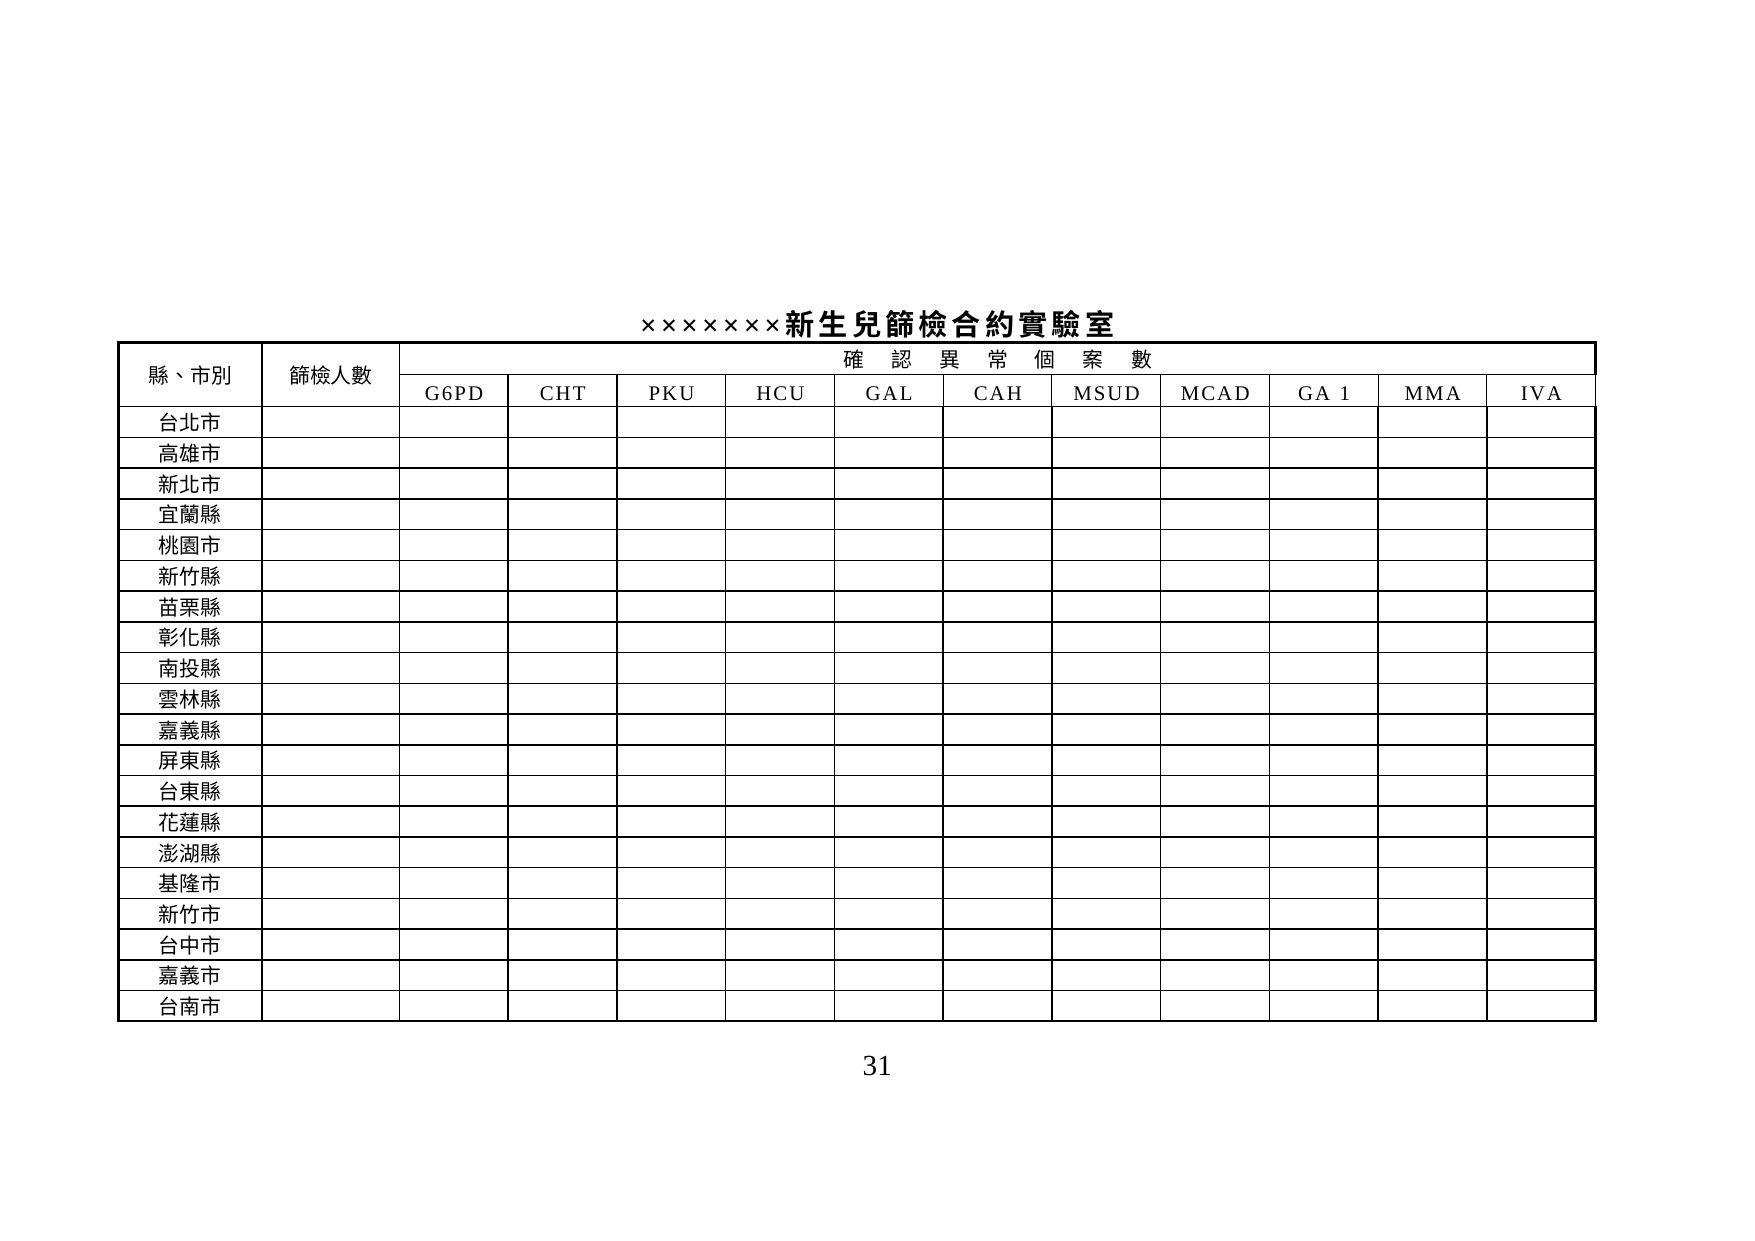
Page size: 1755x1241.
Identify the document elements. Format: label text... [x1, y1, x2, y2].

table_cell [1053, 469, 1160, 498]
table_cell [835, 899, 942, 928]
table_cell [835, 838, 942, 867]
table_cell CHT [509, 375, 616, 406]
table_cell [1161, 930, 1269, 959]
table_cell [726, 991, 834, 1020]
table_cell [1270, 438, 1377, 467]
table_cell 彰化縣 [120, 623, 261, 652]
table_cell [509, 653, 616, 682]
table_cell [944, 653, 1051, 682]
table_cell [726, 407, 834, 437]
table_cell 南投縣 [120, 653, 261, 682]
table_cell [1161, 776, 1269, 805]
table_cell [1488, 930, 1594, 959]
table_cell [726, 776, 834, 805]
table_cell 雲林縣 [120, 684, 261, 713]
table_cell [1053, 776, 1160, 805]
table_cell [1161, 623, 1269, 652]
table_cell [400, 407, 507, 437]
table_cell PKU [618, 375, 725, 406]
table_cell [400, 961, 507, 990]
table_cell [1161, 899, 1269, 928]
table_cell 台中市 [120, 930, 261, 959]
table_cell [944, 438, 1051, 467]
table_cell [263, 746, 399, 774]
table_cell [1053, 991, 1160, 1020]
table_cell [618, 592, 725, 621]
table_cell [618, 776, 725, 805]
table_cell [509, 776, 616, 805]
table_cell [726, 930, 834, 959]
table_cell [1270, 930, 1377, 959]
table_cell [400, 684, 507, 713]
table_cell [509, 715, 616, 744]
table_cell [263, 561, 399, 590]
table_cell [835, 500, 942, 529]
table_cell [263, 530, 399, 559]
table_cell [618, 623, 725, 652]
table_cell [944, 776, 1051, 805]
table_cell [618, 961, 725, 990]
table_cell [509, 530, 616, 559]
table_cell [1053, 653, 1160, 682]
table_cell [726, 838, 834, 867]
table_cell [1717, 155, 1754, 187]
table_cell [618, 868, 725, 897]
table_cell [251, 155, 356, 187]
table_cell [263, 868, 399, 897]
table_cell [263, 838, 399, 867]
table_cell [618, 530, 725, 559]
table_cell [1053, 407, 1160, 437]
table_cell [1053, 746, 1160, 774]
table_cell 澎湖縣 [120, 838, 261, 867]
table_cell [618, 500, 725, 529]
table_cell [1161, 561, 1269, 590]
table_cell 苗栗縣 [120, 592, 261, 621]
table_cell [400, 715, 507, 744]
table_cell [1488, 438, 1594, 467]
table_cell [618, 838, 725, 867]
table_cell [726, 653, 834, 682]
table_cell [835, 684, 942, 713]
table_cell [1161, 961, 1269, 990]
table_cell [618, 715, 725, 744]
table_cell [509, 561, 616, 590]
table_cell [509, 930, 616, 959]
table_cell [509, 592, 616, 621]
table_cell [509, 407, 616, 437]
table_cell [944, 746, 1051, 774]
table_cell [509, 807, 616, 836]
table_cell [835, 561, 942, 590]
table_cell [1053, 623, 1160, 652]
table_cell [726, 807, 834, 836]
table_cell [263, 500, 399, 529]
table_cell [263, 438, 399, 467]
table_cell [1053, 530, 1160, 559]
table_cell [726, 899, 834, 928]
table_cell [726, 623, 834, 652]
table_cell [944, 991, 1051, 1020]
table_cell [1270, 868, 1377, 897]
table_cell [944, 807, 1051, 836]
table_cell [726, 438, 834, 467]
table_cell [944, 961, 1051, 990]
table_cell [618, 561, 725, 590]
table_cell [604, 155, 739, 187]
table_cell [1161, 530, 1269, 559]
table_cell [1053, 684, 1160, 713]
table_cell [1379, 776, 1486, 805]
table_cell [400, 838, 507, 867]
table_cell [1053, 500, 1160, 529]
table_cell [1270, 500, 1377, 529]
table_cell [835, 653, 942, 682]
table_cell [1488, 592, 1594, 621]
table_cell [835, 438, 942, 467]
table_cell [1488, 776, 1594, 805]
table_cell [1395, 155, 1581, 187]
table_cell [1488, 653, 1594, 682]
table_cell [400, 899, 507, 928]
table_cell [1053, 807, 1160, 836]
table_header 篩檢人數 [263, 344, 399, 406]
table_cell [1053, 961, 1160, 990]
table_cell [1161, 684, 1269, 713]
table_cell [944, 561, 1051, 590]
table_cell [618, 899, 725, 928]
table_cell [1053, 592, 1160, 621]
table_cell [835, 407, 942, 437]
table_header 確 認 異 常 個 案 數 [400, 344, 1594, 373]
table_cell [835, 991, 942, 1020]
table_cell [835, 623, 942, 652]
table_cell [1379, 438, 1486, 467]
table_cell 基隆市 [120, 868, 261, 897]
table_cell [509, 961, 616, 990]
table_cell [618, 991, 725, 1020]
table_cell [1161, 807, 1269, 836]
table_cell [1161, 838, 1269, 867]
table_cell [618, 746, 725, 774]
table_cell [1488, 838, 1594, 867]
table_cell [509, 868, 616, 897]
table_cell [1488, 469, 1594, 498]
table_cell HCU [726, 375, 834, 406]
table_cell [1161, 469, 1269, 498]
table_cell [835, 868, 942, 897]
table_cell [1260, 155, 1395, 187]
table_cell [726, 746, 834, 774]
table_cell MMA [1379, 375, 1486, 406]
table_cell [400, 776, 507, 805]
table_cell [1488, 807, 1594, 836]
table_cell [400, 653, 507, 682]
table_cell [509, 500, 616, 529]
table_cell [1379, 838, 1486, 867]
table_cell [618, 684, 725, 713]
table_cell [1270, 807, 1377, 836]
table_cell [400, 469, 507, 498]
table_cell [1270, 961, 1377, 990]
table_cell [835, 961, 942, 990]
table_cell [509, 438, 616, 467]
table_cell [400, 592, 507, 621]
table_cell [1379, 561, 1486, 590]
table_cell [400, 930, 507, 959]
table_cell [726, 469, 834, 498]
table_cell [835, 930, 942, 959]
table_cell [944, 407, 1051, 437]
table_cell 新竹縣 [120, 561, 261, 590]
table_cell [1379, 899, 1486, 928]
table_cell [726, 500, 834, 529]
table_cell [263, 407, 399, 437]
table_cell [400, 868, 507, 897]
table_cell [1161, 868, 1269, 897]
table_cell [1270, 838, 1377, 867]
table_cell [263, 991, 399, 1020]
table_cell [739, 155, 875, 187]
table_cell [1488, 684, 1594, 713]
table_cell [1379, 715, 1486, 744]
table_cell [263, 776, 399, 805]
table_cell [1270, 746, 1377, 774]
table_cell [263, 623, 399, 652]
table_cell [1124, 155, 1259, 187]
table_cell [1270, 561, 1377, 590]
table_cell [263, 715, 399, 744]
table_cell [618, 407, 725, 437]
table_cell [1270, 469, 1377, 498]
table_cell 台北市 [120, 407, 261, 437]
table_cell [944, 930, 1051, 959]
table_cell 嘉義縣 [120, 715, 261, 744]
table_cell [1161, 653, 1269, 682]
table_cell [1488, 746, 1594, 774]
table_cell [1379, 868, 1486, 897]
table_cell IVA [1487, 375, 1595, 406]
table_cell [835, 530, 942, 559]
table_cell [400, 500, 507, 529]
table_cell [1161, 500, 1269, 529]
table_cell [400, 561, 507, 590]
table_cell [1488, 715, 1594, 744]
table_cell [263, 930, 399, 959]
table_cell [1011, 155, 1123, 187]
text ×××××××新生兒篩檢合約實驗室 [118, 310, 1636, 341]
table_cell [1053, 838, 1160, 867]
table_cell 新竹市 [120, 899, 261, 928]
table_cell [263, 592, 399, 621]
table_cell [1379, 623, 1486, 652]
table_cell [726, 961, 834, 990]
table_cell [121, 155, 251, 187]
table_cell [1488, 561, 1594, 590]
table_cell [944, 899, 1051, 928]
table_cell [944, 684, 1051, 713]
table_cell [400, 623, 507, 652]
table_cell [509, 838, 616, 867]
table_cell [1161, 991, 1269, 1020]
table_cell [1270, 715, 1377, 744]
table_cell [1379, 653, 1486, 682]
table_cell [835, 776, 942, 805]
table_cell MCAD [1161, 375, 1269, 406]
table_cell [835, 469, 942, 498]
table_cell [1379, 991, 1486, 1020]
table_cell [400, 746, 507, 774]
table_cell [1488, 623, 1594, 652]
table_cell [1053, 715, 1160, 744]
table_cell [263, 899, 399, 928]
table_cell [944, 530, 1051, 559]
table_cell [944, 868, 1051, 897]
table_cell [618, 438, 725, 467]
table_cell [263, 684, 399, 713]
table_cell [263, 653, 399, 682]
table_cell [263, 807, 399, 836]
table_cell [1379, 746, 1486, 774]
table_cell [726, 684, 834, 713]
table_cell [726, 530, 834, 559]
table_cell 新北市 [120, 469, 261, 498]
table_cell [944, 838, 1051, 867]
table_cell [1488, 530, 1594, 559]
table_cell [1053, 438, 1160, 467]
table_cell [1161, 715, 1269, 744]
table_cell [618, 930, 725, 959]
table_cell 花蓮縣 [120, 807, 261, 836]
table_cell G6PD [400, 375, 507, 406]
table_cell [835, 715, 942, 744]
table_cell [509, 991, 616, 1020]
table_cell [1379, 469, 1486, 498]
table_cell [509, 899, 616, 928]
table_cell [1488, 899, 1594, 928]
table_cell [1053, 899, 1160, 928]
table_cell [1161, 592, 1269, 621]
table_cell [1053, 868, 1160, 897]
table_cell [356, 155, 468, 187]
table_cell [509, 684, 616, 713]
table_cell [618, 653, 725, 682]
table_cell 屏東縣 [120, 746, 261, 774]
table_cell [944, 715, 1051, 744]
table_cell [400, 807, 507, 836]
table_cell [835, 746, 942, 774]
table_cell 台南市 [120, 991, 261, 1020]
table_cell CAH [944, 375, 1051, 406]
table_cell [726, 592, 834, 621]
table_cell [835, 592, 942, 621]
table_cell [944, 592, 1051, 621]
table_cell [509, 469, 616, 498]
table_cell [263, 961, 399, 990]
table_cell [400, 438, 507, 467]
table_cell [1488, 407, 1594, 437]
table_cell [1379, 961, 1486, 990]
table_cell [618, 807, 725, 836]
table_cell [509, 746, 616, 774]
table_cell [1053, 561, 1160, 590]
table_cell [1379, 592, 1486, 621]
table_cell [1488, 500, 1594, 529]
table_cell [1488, 961, 1594, 990]
table_cell [400, 991, 507, 1020]
table_cell [1379, 530, 1486, 559]
table_cell 桃園市 [120, 530, 261, 559]
table_cell [944, 469, 1051, 498]
table_cell [1161, 407, 1269, 437]
table_cell [1379, 930, 1486, 959]
table_cell [835, 807, 942, 836]
table_cell [400, 530, 507, 559]
table_cell [1379, 407, 1486, 437]
table_cell [1270, 684, 1377, 713]
table_cell [726, 868, 834, 897]
table_cell [726, 561, 834, 590]
table_cell [1379, 684, 1486, 713]
table_cell [1270, 653, 1377, 682]
table_cell [1053, 930, 1160, 959]
table_cell [1581, 155, 1717, 187]
table_cell 台東縣 [120, 776, 261, 805]
table_cell [1161, 438, 1269, 467]
table_cell 宜蘭縣 [120, 500, 261, 529]
table_cell [1488, 868, 1594, 897]
table_cell [1379, 807, 1486, 836]
table_cell 高雄市 [120, 438, 261, 467]
table_cell [1270, 592, 1377, 621]
table_cell MSUD [1052, 375, 1160, 406]
table_header 縣、市別 [120, 344, 261, 406]
table_cell GA 1 [1270, 375, 1378, 406]
table_cell [1270, 623, 1377, 652]
table_cell GAL [835, 375, 943, 406]
table_cell [1488, 991, 1594, 1020]
table_cell [1270, 991, 1377, 1020]
table_cell [875, 155, 1011, 187]
table_cell [1270, 776, 1377, 805]
table_cell [468, 155, 604, 187]
table_cell [509, 623, 616, 652]
table_cell [1270, 899, 1377, 928]
table_cell 嘉義市 [120, 961, 261, 990]
table_cell [1379, 500, 1486, 529]
table_cell [263, 469, 399, 498]
table_cell [618, 469, 725, 498]
table_cell [1161, 746, 1269, 774]
table_cell [1270, 407, 1377, 437]
table_cell [726, 715, 834, 744]
table_cell [1270, 530, 1377, 559]
table_cell [944, 500, 1051, 529]
table_cell [944, 623, 1051, 652]
